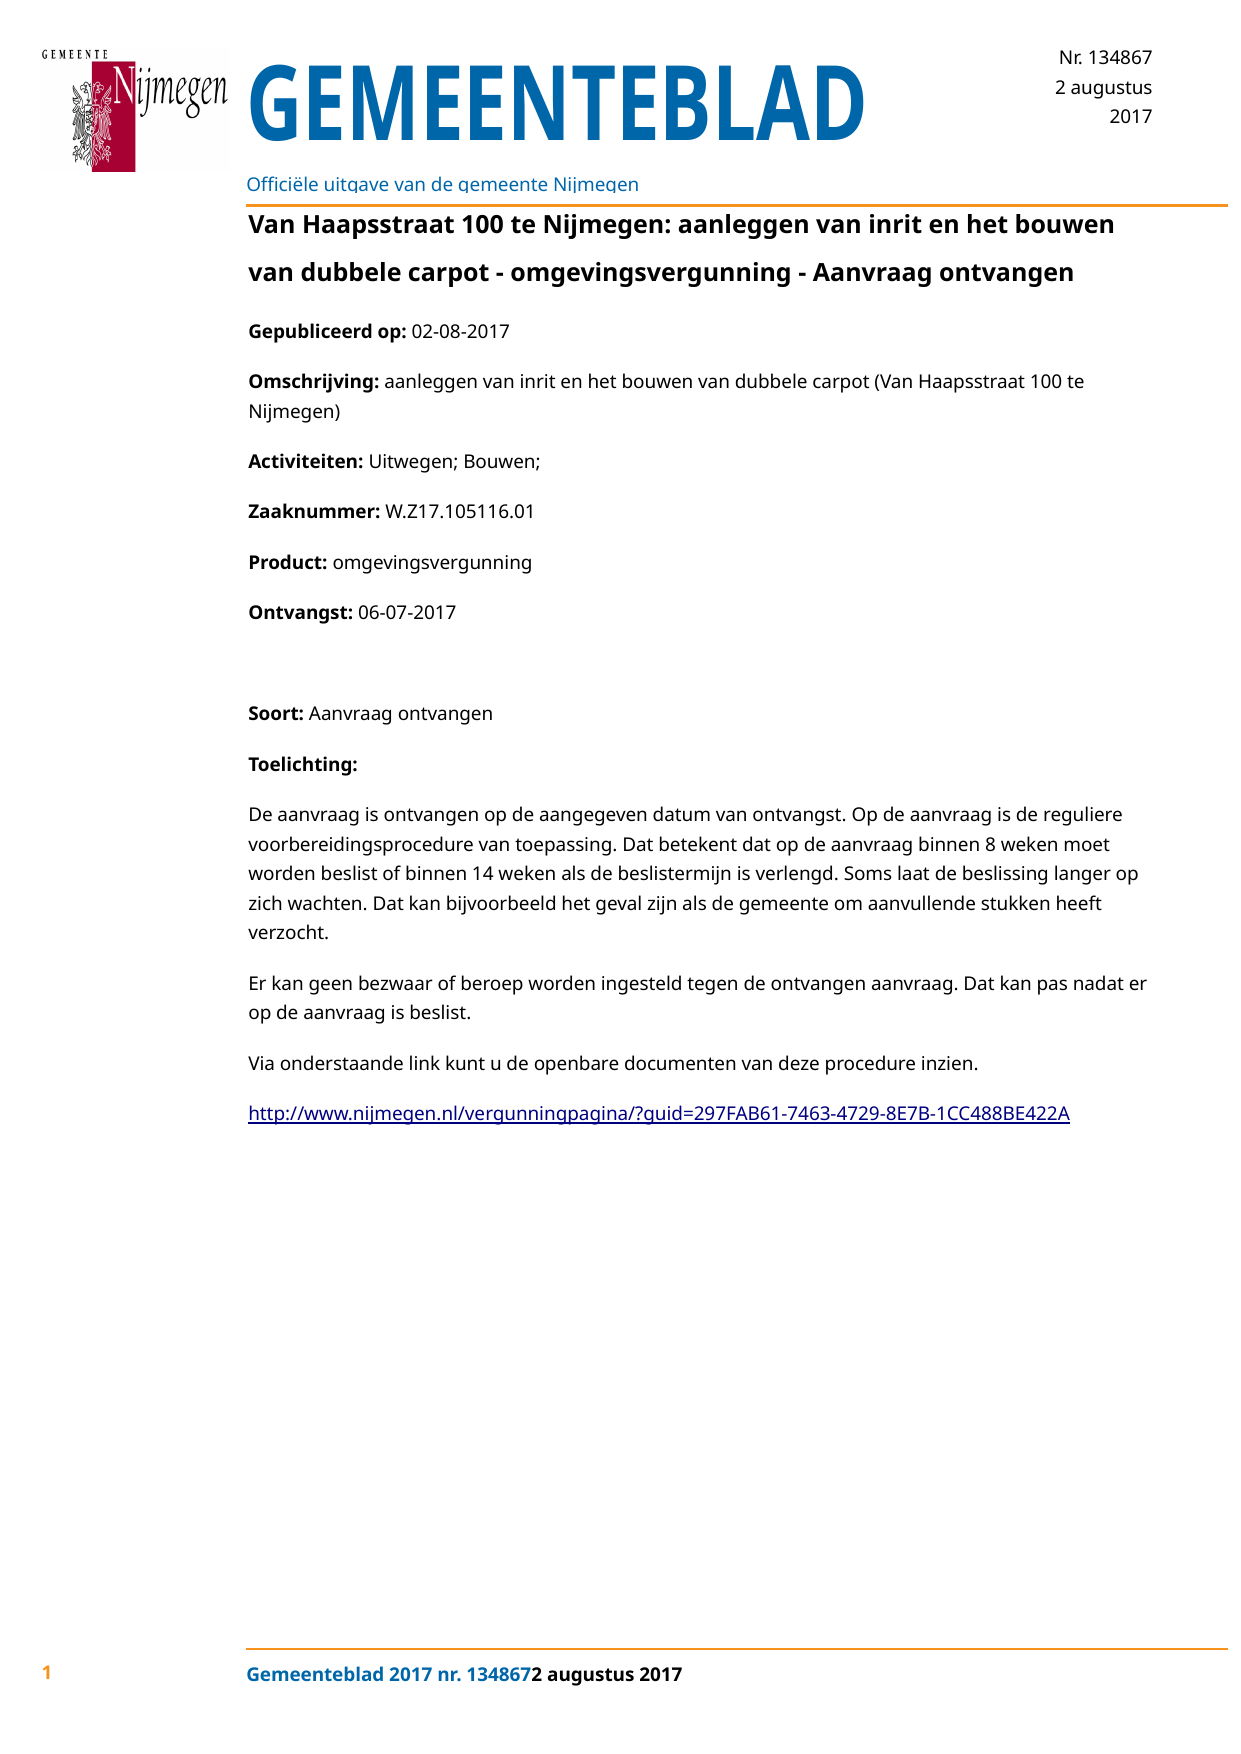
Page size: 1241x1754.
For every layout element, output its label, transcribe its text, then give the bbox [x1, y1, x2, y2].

text Activiteiten: Uitwegen; Bouwen; [248, 448, 1152, 474]
text Van Haapsstraat 100 te Nijmegen: aanleggen van inrit en het bouwen van dubbele carpot - omgevingsvergunning - Aanvraag ontvangen [248, 207, 1152, 288]
picture [41, 47, 231, 172]
text http://www.nijmegen.nl/vergunningpagina/?guid=297FAB61-7463-4729-8E7B-1CC488BE422A [248, 1100, 1152, 1126]
text Ontvangst: 06-07-2017 [248, 599, 1152, 625]
text Soort: Aanvraag ontvangen [248, 700, 1152, 726]
text Zaaknummer: W.Z17.105116.01 [248, 499, 1152, 524]
text De aanvraag is ontvangen op de aangegeven datum van ontvangst. Op de aanvraag is de reguliere voorbereidingsprocedure van toepassing. Dat betekent dat op de aanvraag binnen 8 weken moet worden beslist of binnen 14 weken als de beslistermijn is verlengd. Soms laat de beslissing langer op zich wachten. Dat kan bijvoorbeeld het geval zijn als de gemeente om aanvullende stukken heeft verzocht. [248, 801, 1152, 945]
text Product: omgevingsvergunning [248, 549, 1152, 575]
text Omschrijving: aanleggen van inrit en het bouwen van dubbele carpot (Van Haapsstraat 100 te Nijmegen) [248, 368, 1152, 424]
text Via onderstaande link kunt u de openbare documenten van deze procedure inzien. [248, 1050, 1152, 1076]
text Toelichting: [248, 751, 1152, 777]
text Er kan geen bezwaar of beroep worden ingesteld tegen de ontvangen aanvraag. Dat kan pas nadat er op de aanvraag is beslist. [248, 970, 1152, 1025]
text Gepubliceerd op: 02-08-2017 [248, 318, 1152, 344]
